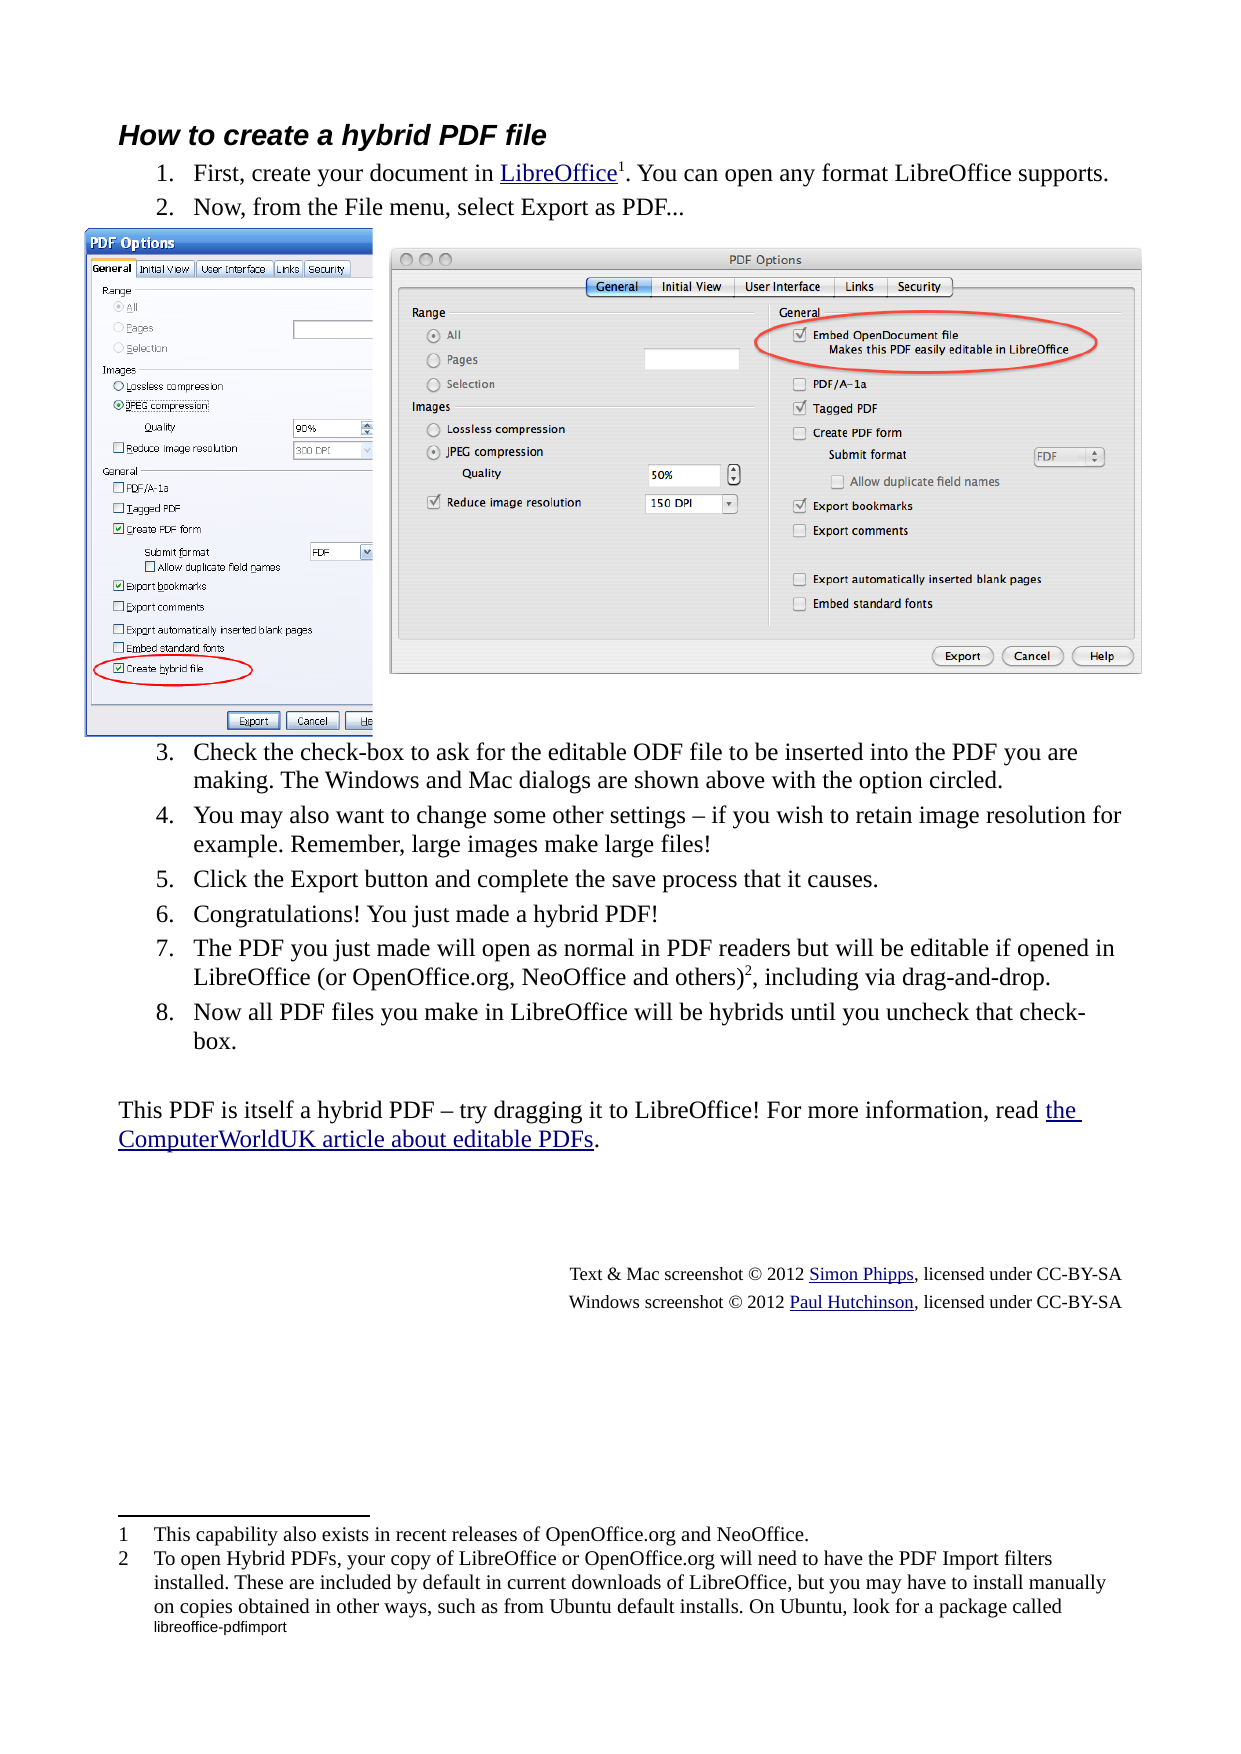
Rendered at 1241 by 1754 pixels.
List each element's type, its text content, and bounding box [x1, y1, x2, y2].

list Congratulations! You just made a hybrid PDF! [156, 899, 1122, 927]
list This capability also exists in recent releases of OpenOffice.org and NeoOffice. [118, 1522, 1122, 1546]
picture [84, 228, 373, 737]
list Now, from the File menu, select Export as PDF... [156, 192, 1122, 221]
list Now all PDF files you make in LibreOffice will be hybrids until you uncheck that check-box. [156, 997, 1122, 1054]
list To open Hybrid PDFs, your copy of LibreOffice or OpenOffice.org will need to have the PDF Import filters installed. These are included by default in current downloads of LibreOffice, but you may have to install manually on copies obtained in other ways, such as from Ubuntu default installs. On Ubuntu, look for a package called libreoffice-pdfimport [118, 1546, 1122, 1636]
list Check the check-box to ask for the editable ODF file to be inserted into the PDF you are making. The Windows and Mac dialogs are shown above with the option circled. [156, 737, 1122, 794]
text Windows screenshot © 2012 Paul Hutchinson, licensed under CC-BY-SA [118, 1291, 1122, 1312]
subtitle How to create a hybrid PDF file [118, 118, 1122, 152]
list You may also want to change some other settings – if you wish to retain image resolution for example. Remember, large images make large files! [156, 800, 1122, 858]
text This PDF is itself a hybrid PDF – try dragging it to LibreOffice! For more information, read the ComputerWorldUK article about editable PDFs. [118, 1095, 1122, 1153]
picture [389, 247, 1142, 674]
list First, create your document in LibreOffice. You can open any format LibreOffice supports. [156, 158, 1122, 186]
list The PDF you just made will open as normal in PDF readers but will be editable if opened in LibreOffice (or OpenOffice.org, NeoOffice and others), including via drag-and-drop. [156, 933, 1122, 991]
text Text & Mac screenshot © 2012 Simon Phipps, licensed under CC-BY-SA [118, 1263, 1122, 1285]
list Click the Export button and complete the save process that it causes. [156, 864, 1122, 893]
